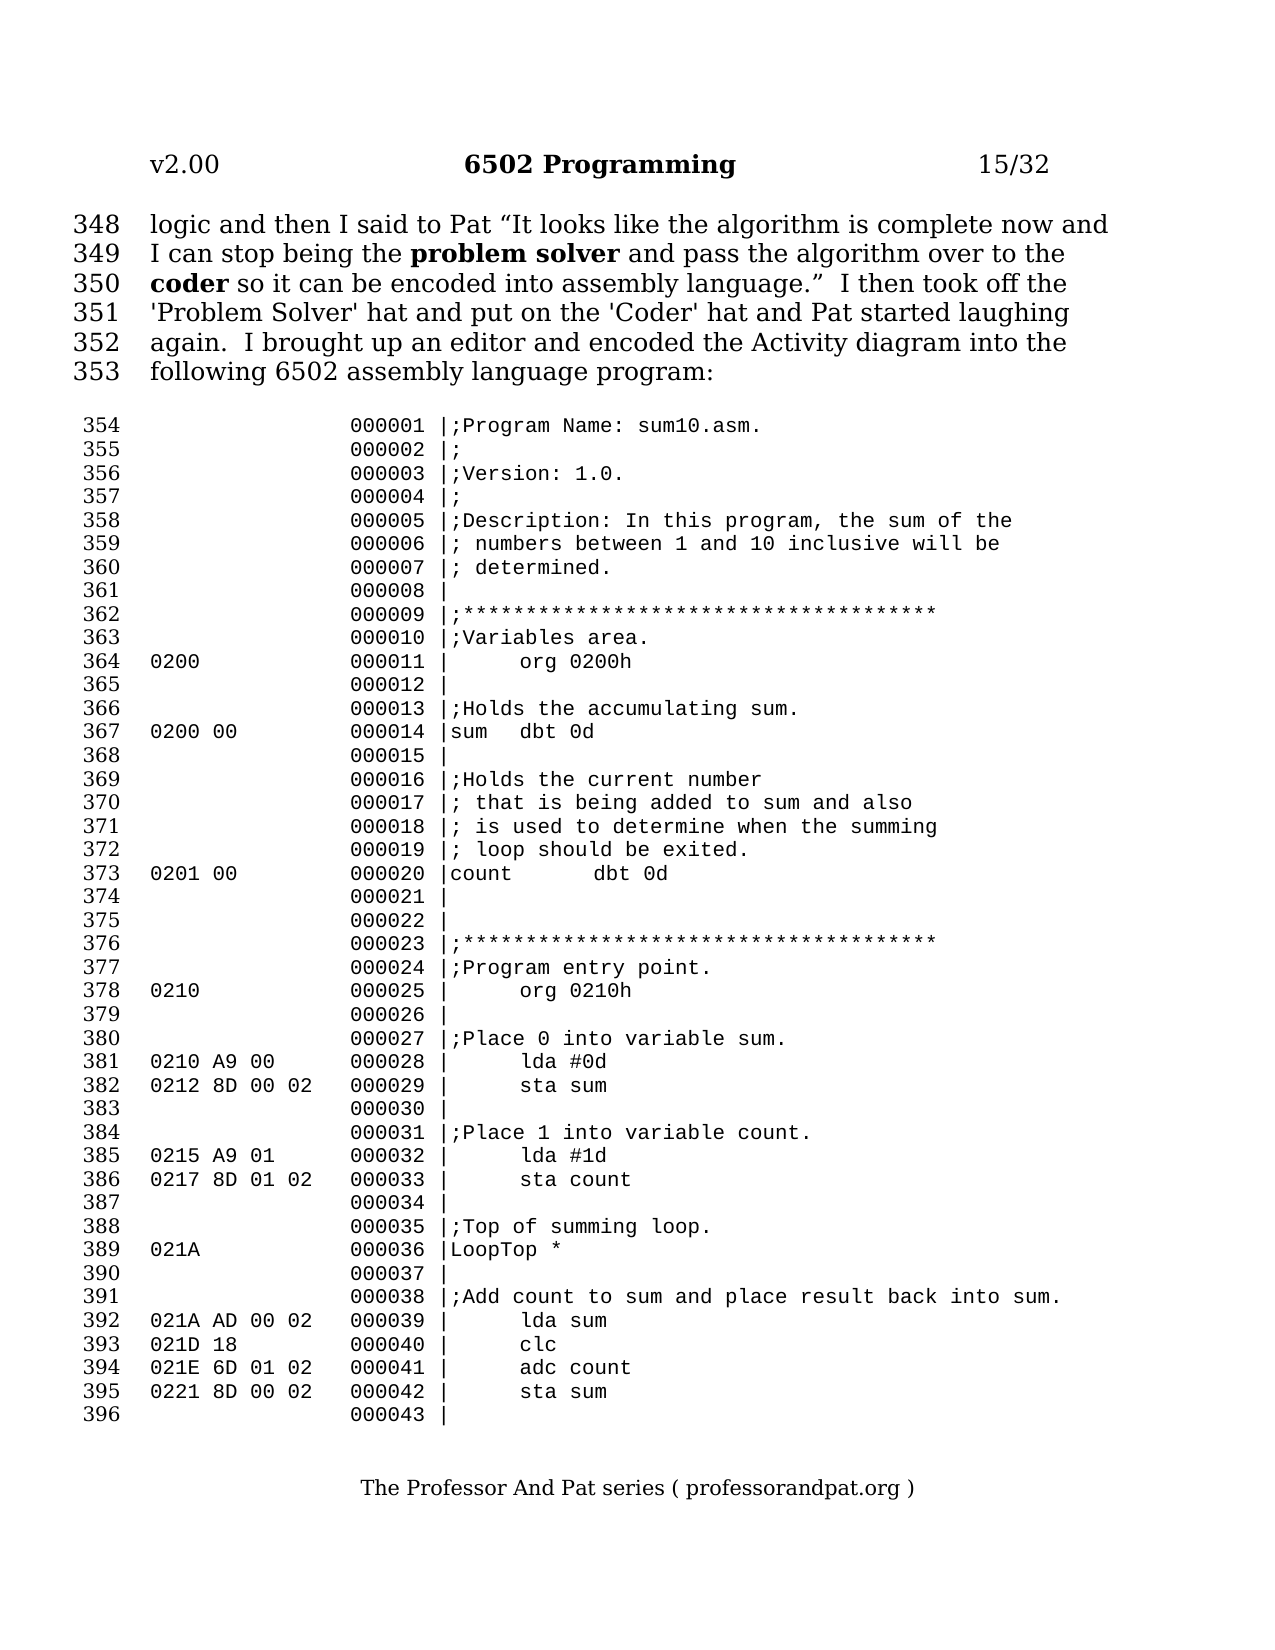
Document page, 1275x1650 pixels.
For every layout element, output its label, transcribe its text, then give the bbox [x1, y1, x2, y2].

text 000009 |;************************************** [150, 604, 1125, 627]
text 0201 00 000020 |count dbt 0d [150, 863, 1125, 886]
text 0217 8D 01 02 000033 | sta count [150, 1169, 1125, 1192]
text 021D 18 000040 | clc [150, 1334, 1125, 1357]
text 0210 000025 | org 0210h [150, 981, 1125, 1004]
text 000043 | [150, 1404, 1125, 1428]
text logic and then I said to Pat “It looks like the algorithm is complete now and I can stop being the problem solver and pass the algorithm over to the coder so it can be encoded into assembly language.” I then took off the 'Problem Solver' hat and put on the 'Coder' hat and Pat started laughing again. I brought up an editor and encoded the Activity diagram into the following 6502 assembly language program: [150, 210, 1125, 386]
text 0210 A9 00 000028 | lda #0d [150, 1051, 1125, 1075]
text 000034 | [150, 1192, 1125, 1216]
text 000017 |; that is being added to sum and also [150, 792, 1125, 816]
text 000004 |; [150, 486, 1125, 510]
text 021A AD 00 02 000039 | lda sum [150, 1310, 1125, 1334]
text 000019 |; loop should be exited. [150, 839, 1125, 863]
text 021E 6D 01 02 000041 | adc count [150, 1357, 1125, 1381]
text 000002 |; [150, 439, 1125, 463]
text 000005 |;Description: In this program, the sum of the [150, 510, 1125, 533]
text 000012 | [150, 674, 1125, 698]
text 000035 |;Top of summing loop. [150, 1216, 1125, 1239]
text 000024 |;Program entry point. [150, 957, 1125, 981]
text 000037 | [150, 1263, 1125, 1287]
text 000038 |;Add count to sum and place result back into sum. [150, 1287, 1125, 1310]
text 0221 8D 00 02 000042 | sta sum [150, 1381, 1125, 1404]
text 021A 000036 |LoopTop * [150, 1239, 1125, 1263]
text 000010 |;Variables area. [150, 627, 1125, 651]
text 0215 A9 01 000032 | lda #1d [150, 1145, 1125, 1169]
text 000001 |;Program Name: sum10.asm. [150, 416, 1125, 439]
text 000006 |; numbers between 1 and 10 inclusive will be [150, 533, 1125, 557]
text 000013 |;Holds the accumulating sum. [150, 698, 1125, 722]
text 000018 |; is used to determine when the summing [150, 816, 1125, 839]
text 000016 |;Holds the current number [150, 769, 1125, 792]
text 0212 8D 00 02 000029 | sta sum [150, 1075, 1125, 1098]
text 000003 |;Version: 1.0. [150, 463, 1125, 486]
text 000007 |; determined. [150, 557, 1125, 580]
text 000021 | [150, 886, 1125, 910]
text 000026 | [150, 1004, 1125, 1028]
text 000027 |;Place 0 into variable sum. [150, 1028, 1125, 1051]
text 0200 00 000014 |sum dbt 0d [150, 722, 1125, 745]
text 000030 | [150, 1098, 1125, 1122]
text 000015 | [150, 745, 1125, 769]
text 000023 |;************************************** [150, 933, 1125, 957]
text 000031 |;Place 1 into variable count. [150, 1122, 1125, 1145]
text 0200 000011 | org 0200h [150, 651, 1125, 674]
text 000022 | [150, 910, 1125, 933]
text 000008 | [150, 580, 1125, 604]
